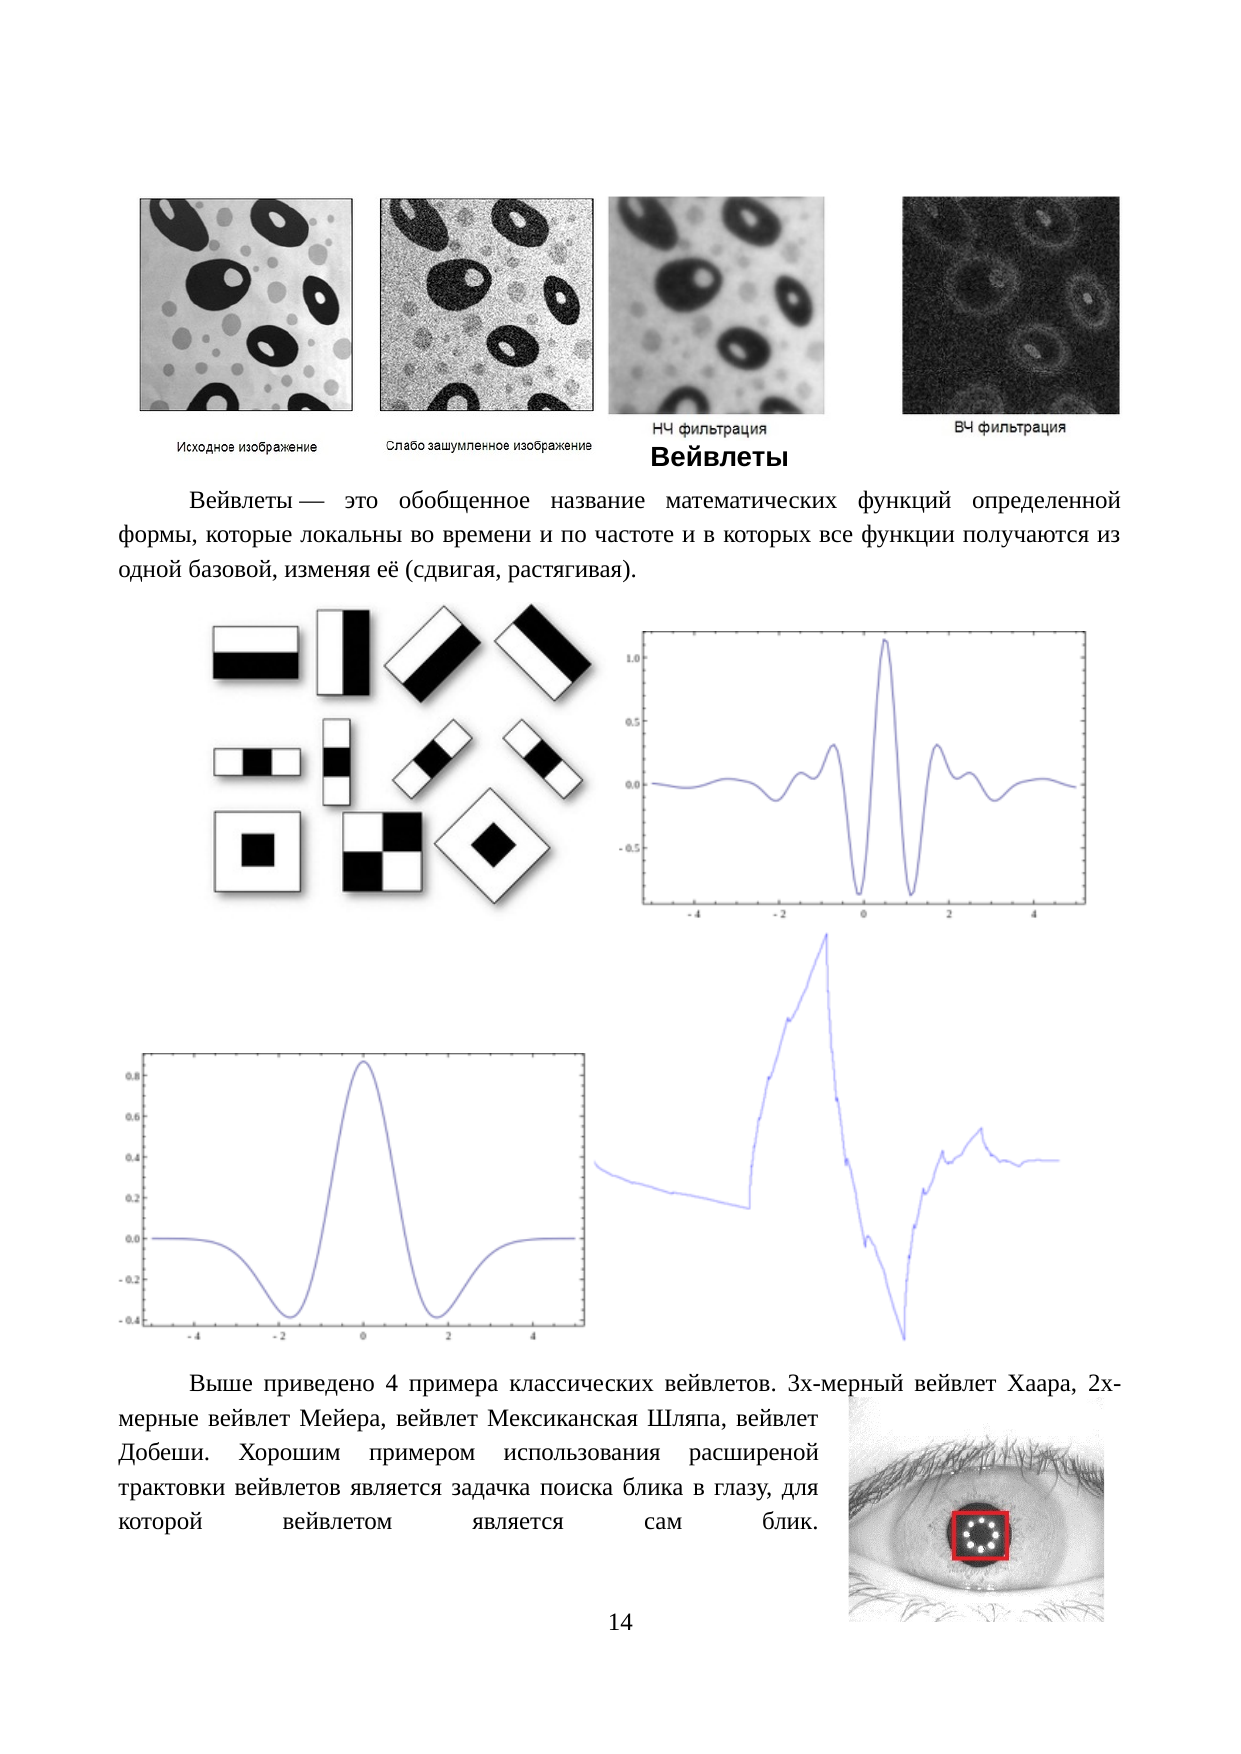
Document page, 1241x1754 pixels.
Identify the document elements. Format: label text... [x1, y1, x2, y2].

subtitle [163, 180, 1122, 188]
picture [848, 1397, 1105, 1622]
text Выше приведено 4 примера классических вейвлетов. 3х-мерный вейвлет Хаара, 2х-мерные вейвлет Мейера, вейвлет Мексиканская Шляпа, вейвлет Добеши. Хорошим примером использования расширеной трактовки вейвлетов является задачка поиска блика в глазу, для которой вейвлетом является сам блик. [118, 1368, 1122, 1535]
picture [618, 631, 1088, 921]
picture [118, 1053, 587, 1343]
picture [130, 188, 1135, 461]
picture [188, 602, 613, 921]
subtitle Вейвлеты [163, 441, 1122, 472]
text Вейвлеты — это обобщенное название математических функций определенной формы, которые локальны во времени и по частоте и в которых все функции получаются из одной базовой, изменяя её (сдвигая, растягивая). [118, 485, 1122, 582]
picture [593, 931, 1062, 1343]
